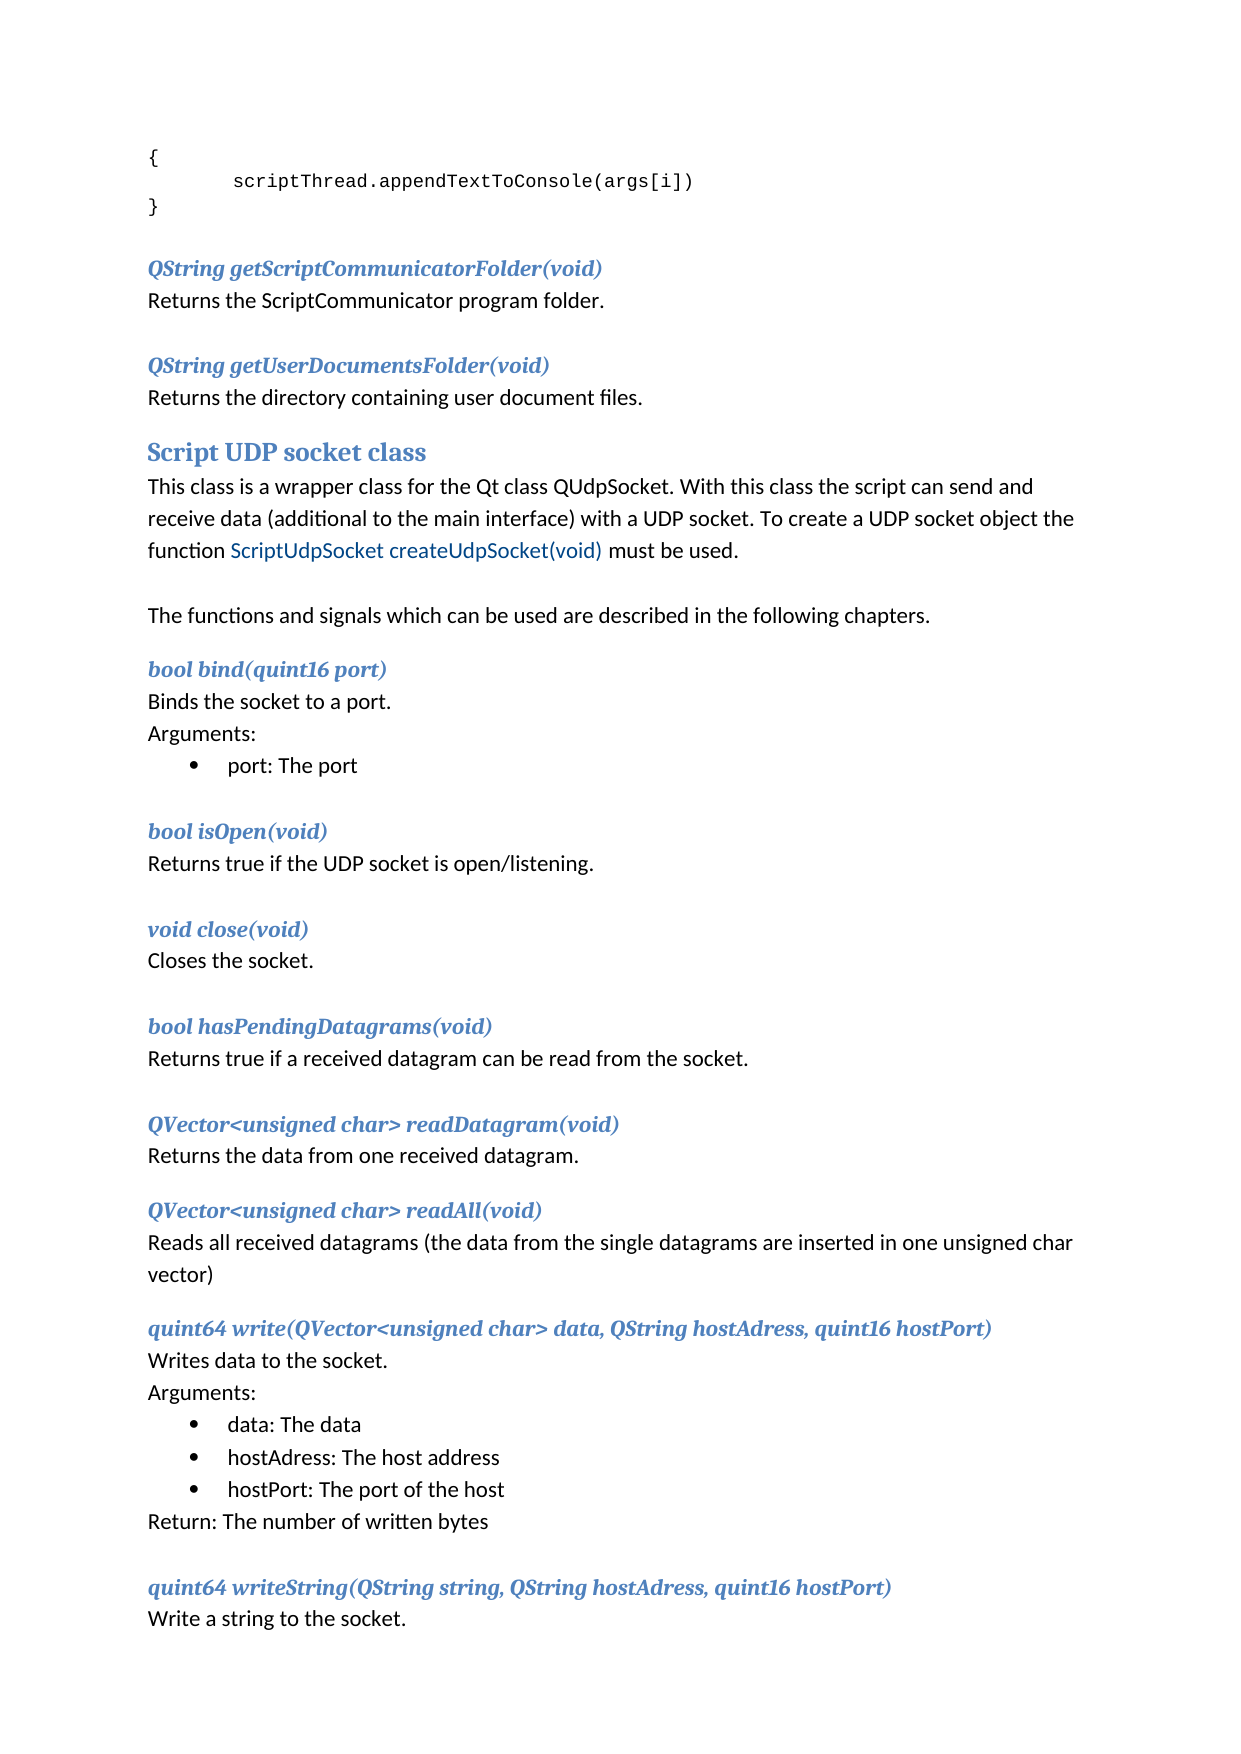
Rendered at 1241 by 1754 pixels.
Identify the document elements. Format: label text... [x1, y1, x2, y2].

subtitle bool isOpen(void) [148, 819, 1093, 845]
list data: The data [190, 1410, 1093, 1438]
text Returns the ScriptCommunicator program folder. [148, 286, 1093, 314]
subtitle bool hasPendingDatagrams(void) [148, 1014, 1093, 1040]
text This class is a wrapper class for the Qt class QUdpSocket. With this class the script can send and receive data (additional to the main interface) with a UDP socket. To create a UDP socket object the function ScriptUdpSocket createUdpSocket(void) must be used. [148, 472, 1093, 565]
text } [148, 196, 1093, 218]
subtitle void close(void) [148, 916, 1093, 943]
list hostPort: The port of the host [190, 1475, 1093, 1503]
subtitle QVector<unsigned char> readAll(void) [148, 1197, 1093, 1224]
subtitle Script UDP socket class [148, 437, 1093, 468]
list hostAdress: The host address [190, 1443, 1093, 1471]
subtitle QVector<unsigned char> readDatagram(void) [148, 1111, 1093, 1138]
text Writes data to the socket. [148, 1346, 1093, 1374]
subtitle quint64 write(QVector<unsigned char> data, QString hostAdress, quint16 hostPort) [148, 1316, 1093, 1342]
text Closes the socket. [148, 947, 1093, 974]
text Arguments: [148, 1378, 1093, 1406]
text Returns true if a received datagram can be read from the socket. [148, 1044, 1093, 1072]
text Write a string to the socket. [148, 1604, 1093, 1632]
text Returns true if the UDP socket is open/listening. [148, 849, 1093, 877]
subtitle QString getScriptCommunicatorFolder(void) [148, 256, 1093, 282]
list port: The port [190, 752, 1093, 779]
text scriptThread.appendTextToConsole(args[i]) [148, 172, 1093, 193]
text Returns the data from one received datagram. [148, 1142, 1093, 1169]
text Reads all received datagrams (the data from the single datagrams are inserted in one unsigned char vector) [148, 1228, 1093, 1288]
subtitle bool bind(quint16 port) [148, 657, 1093, 683]
text Returns the directory containing user document files. [148, 383, 1093, 412]
text Return: The number of written bytes [148, 1507, 1093, 1535]
text Arguments: [148, 719, 1093, 747]
text Binds the socket to a port. [148, 687, 1093, 715]
text The functions and signals which can be used are described in the following chapters. [148, 601, 1093, 629]
subtitle QString getUserDocumentsFolder(void) [148, 353, 1093, 380]
subtitle quint64 writeString(QString string, QString hostAdress, quint16 hostPort) [148, 1574, 1093, 1601]
text { [148, 148, 1093, 169]
